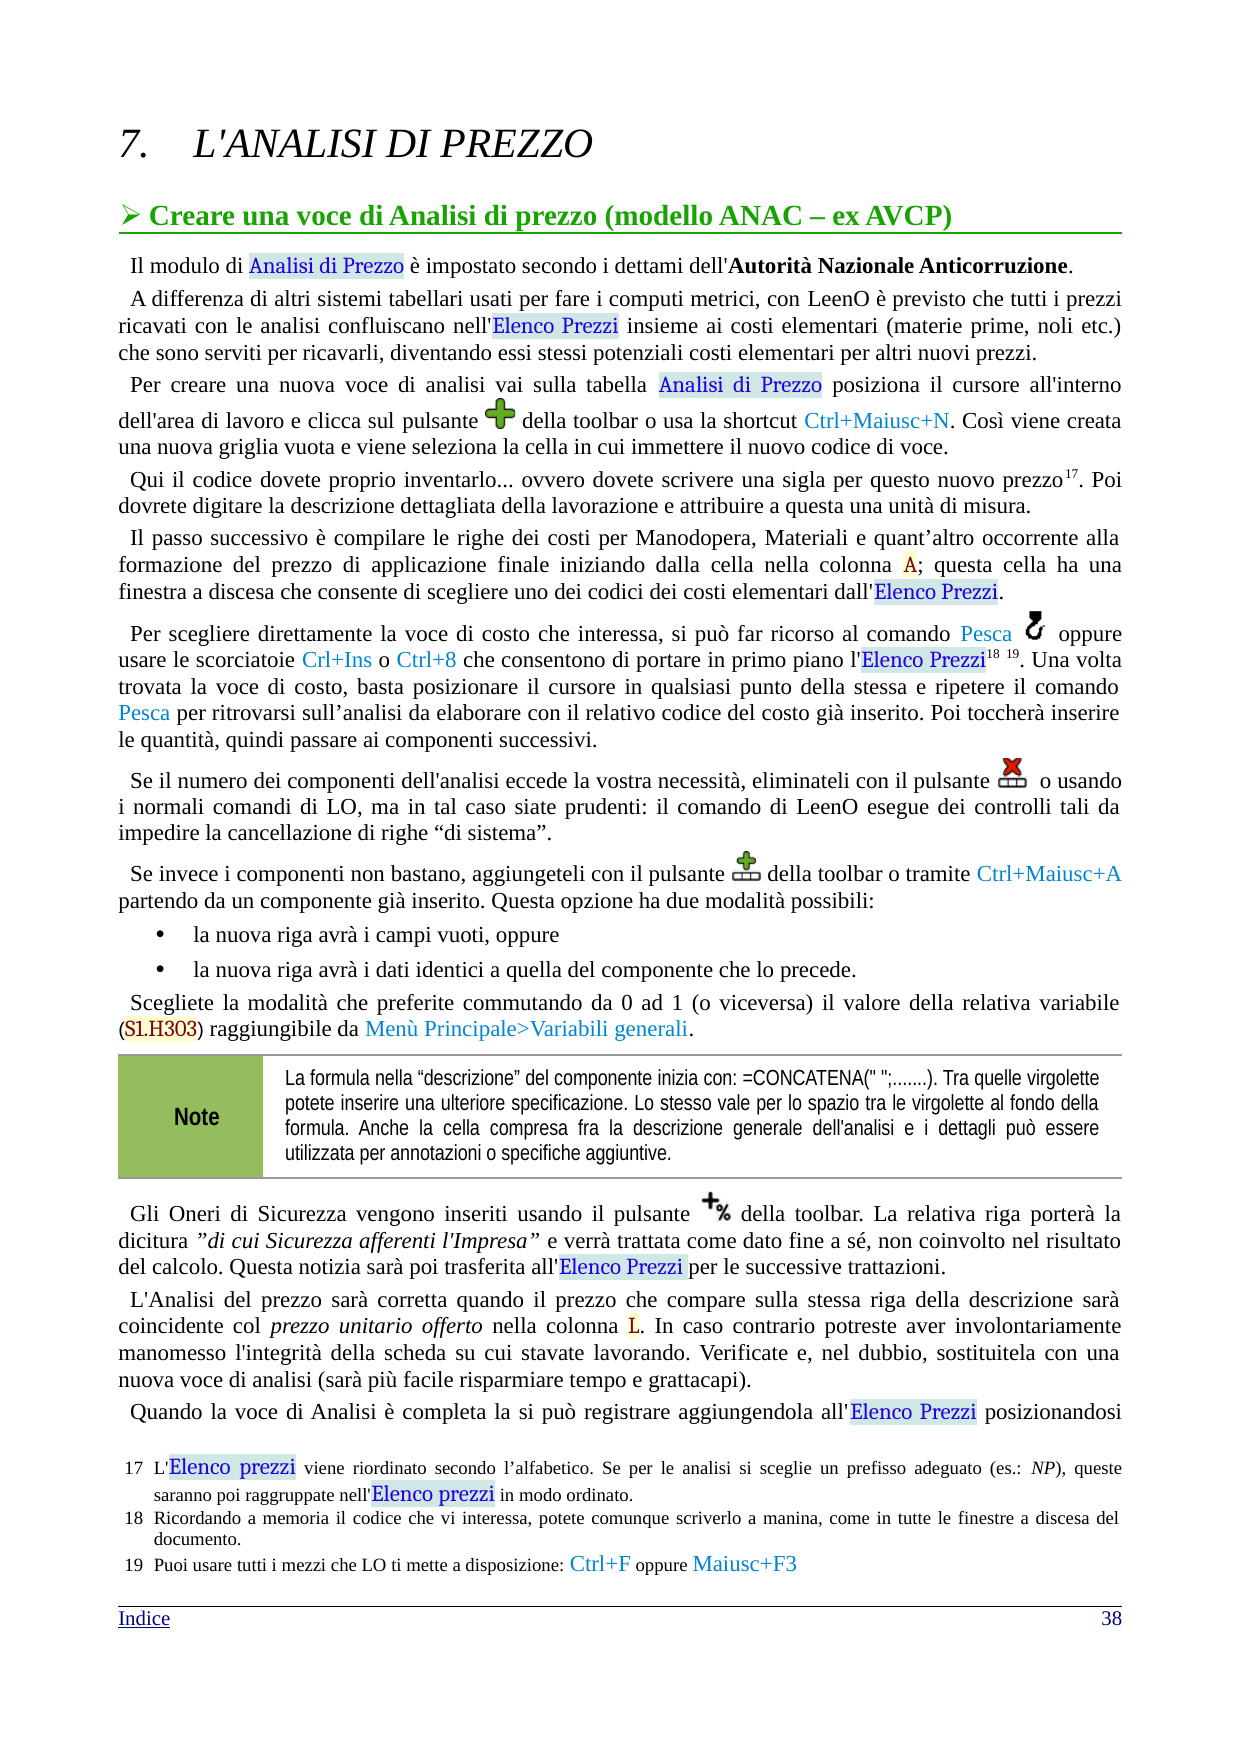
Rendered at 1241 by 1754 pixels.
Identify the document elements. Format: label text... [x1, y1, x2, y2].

text Il passo successivo è compilare le righe dei costi per Manodopera, Materiali e quant’altro occorrente alla formazione del prezzo di applicazione finale iniziando dalla cella nella colonna A; questa cella ha una finestra a discesa che consente di scegliere uno dei codici dei costi elementari dall'Elenco Prezzi. [118, 524, 1122, 605]
text Puoi usare tutti i mezzi che LO ti mette a disposizione: Ctrl+F oppure Maiusc+F3 [124, 1550, 1122, 1576]
list la nuova riga avrà i dati identici a quella del componente che lo precede. [156, 954, 1122, 983]
picture [1020, 610, 1051, 641]
picture [485, 398, 516, 429]
text Gli Oneri di Sicurezza vengono inseriti usando il pulsante della toolbar. La relativa riga porterà la dicitura ”di cui Sicurezza afferenti l'Impresa” e verrà trattata come dato fine a sé, non coinvolto nel risultato del calcolo. Questa notizia sarà poi trasferita all'Elenco Prezzi per le successive trattazioni. [118, 1192, 1122, 1280]
text Se invece i componenti non bastano, aggiungeteli con il pulsante della toolbar o tramite Ctrl+Maiusc+A partendo da un componente già inserito. Questa opzione ha due modalità possibili: [118, 852, 1122, 913]
picture [701, 1191, 732, 1222]
text Il modulo di Analisi di Prezzo è impostato secondo i dettami dell'Autorità Nazionale Anticorruzione. [118, 252, 1122, 279]
text Ricordando a memoria il codice che vi interessa, potete comunque scriverlo a manina, come in tutte le finestre a discesa del documento. [124, 1507, 1122, 1550]
text L'Analisi del prezzo sarà corretta quando il prezzo che compare sulla stessa riga della descrizione sarà coincidente col prezzo unitario offerto nella colonna L. In caso contrario potreste aver involontariamente manomesso l'integrità della scheda su cui stavate lavorando. Verificate e, nel dubbio, sostituitela con una nuova voce di analisi (sarà più facile risparmiare tempo e grattacapi). [118, 1286, 1122, 1392]
text Quando la voce di Analisi è completa la si può registrare aggiungendola all'Elenco Prezzi posizionandosi [118, 1398, 1122, 1425]
text Qui il codice dovete proprio inventarlo... ovvero dovete scrivere una sigla per questo nuovo prezzo. Poi dovrete digitare la descrizione dettagliata della lavorazione e attribuire a questa una unità di misura. [118, 466, 1122, 518]
text Per creare una nuova voce di analisi vai sulla tabella Analisi di Prezzo posiziona il cursore all'interno dell'area di lavoro e clicca sul pulsante della toolbar o usa la shortcut Ctrl+Maiusc+N. Così viene creata una nuova griglia vuota e viene seleziona la cella in cui immettere il nuovo codice di voce. [118, 371, 1122, 460]
text A differenza di altri sistemi tabellari usati per fare i computi metrici, con LeenO è previsto che tutti i prezzi ricavati con le analisi confluiscano nell'Elenco Prezzi insieme ai costi elementari (materie prime, noli etc.) che sono serviti per ricavarli, diventando essi stessi potenziali costi elementari per altri nuovi prezzi. [118, 286, 1122, 365]
text Per scegliere direttamente la voce di costo che interessa, si può far ricorso al comando Pesca oppure usare le scorciatoie Crl+Ins o Ctrl+8 che consentono di portare in primo piano l'Elenco Prezzi . Una volta trovata la voce di costo, basta posizionare il cursore in qualsiasi punto della stessa e ripetere il comando Pesca per ritrovarsi sull’analisi da elaborare con il relativo codice del costo già inserito. Poi toccherà inserire le quantità, quindi passare ai componenti successivi. [118, 611, 1122, 752]
table_header Note [118, 1056, 263, 1177]
picture [997, 758, 1028, 789]
picture [731, 851, 762, 882]
subtitle L'ANALISI DI PREZZO [118, 118, 1122, 166]
text L'Elenco prezzi viene riordinato secondo l’alfabetico. Se per le analisi si sceglie un prefisso adeguato (es.: NP), queste saranno poi raggruppate nell'Elenco prezzi in modo ordinato. [124, 1454, 1122, 1507]
list la nuova riga avrà i campi vuoti, oppure [156, 919, 1122, 948]
subtitle Creare una voce di Analisi di prezzo (modello ANAC – ex AVCP) [119, 198, 1122, 232]
table_header La formula nella “descrizione” del componente inizia con: =CONCATENA(" ";.......). Tra quelle virgolette potete inserire una ulteriore specificazione. Lo stesso vale per lo spazio tra le virgolette al fondo della formula. Anche la cella compresa fra la descrizione generale dell'analisi e i dettagli può essere utilizzata per annotazioni o specifiche aggiuntive. [264, 1056, 1122, 1177]
text Scegliete la modalità che preferite commutando da 0 ad 1 (o viceversa) il valore della relativa variabile (S1.H303) raggiungibile da Menù Principale>Variabili generali. [118, 988, 1122, 1042]
text Se il numero dei componenti dell'analisi eccede la vostra necessità, eliminateli con il pulsante o usando i normali comandi di LO, ma in tal caso siate prudenti: il comando di LeenO esegue dei controlli tali da impedire la cancellazione di righe “di sistema”. [118, 758, 1122, 846]
